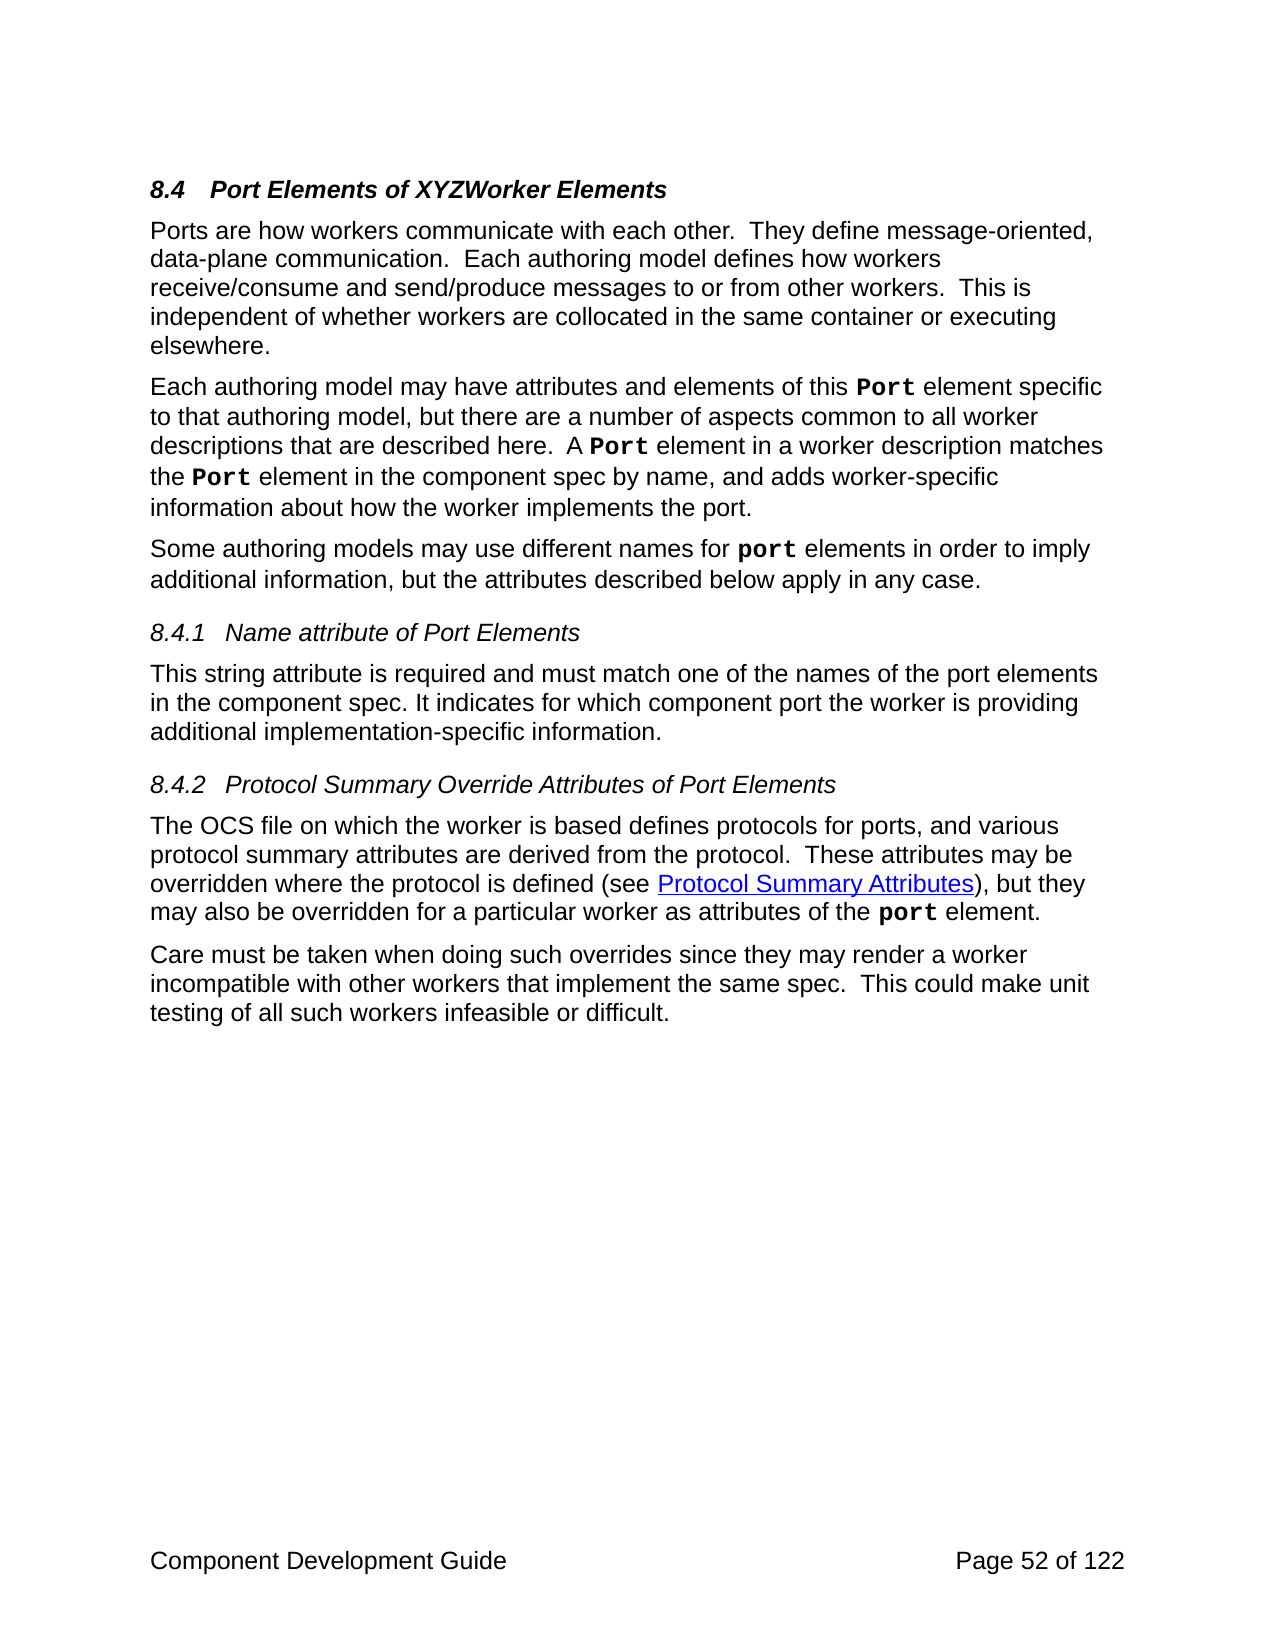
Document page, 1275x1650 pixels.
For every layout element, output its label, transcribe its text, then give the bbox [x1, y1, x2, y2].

text Care must be taken when doing such overrides since they may render a worker incompatible with other workers that implement the same spec. This could make unit testing of all such workers infeasible or difficult. [150, 940, 1125, 1027]
subtitle Name attribute of Port Elements [150, 618, 1125, 647]
text Some authoring models may use different names for port elements in order to imply additional information, but the attributes described below apply in any case. [150, 534, 1125, 593]
subtitle Port Elements of XYZWorker Elements [150, 175, 1125, 204]
text The OCS file on which the worker is based defines protocols for ports, and various protocol summary attributes are derived from the protocol. These attributes may be overridden where the protocol is defined (see Protocol Summary Attributes), but they may also be overridden for a particular worker as attributes of the port element. [150, 811, 1125, 928]
text Each authoring model may have attributes and elements of this Port element specific to that authoring model, but there are a number of aspects common to all worker descriptions that are described here. A Port element in a worker description matches the Port element in the component spec by name, and adds worker-specific information about how the worker implements the port. [150, 371, 1125, 522]
text This string attribute is required and must match one of the names of the port elements in the component spec. It indicates for which component port the worker is providing additional implementation-specific information. [150, 659, 1125, 745]
subtitle Protocol Summary Override Attributes of Port Elements [150, 770, 1125, 799]
text Ports are how workers communicate with each other. They define message-oriented, data-plane communication. Each authoring model defines how workers receive/consume and send/produce messages to or from other workers. This is independent of whether workers are collocated in the same container or executing elsewhere. [150, 216, 1125, 359]
